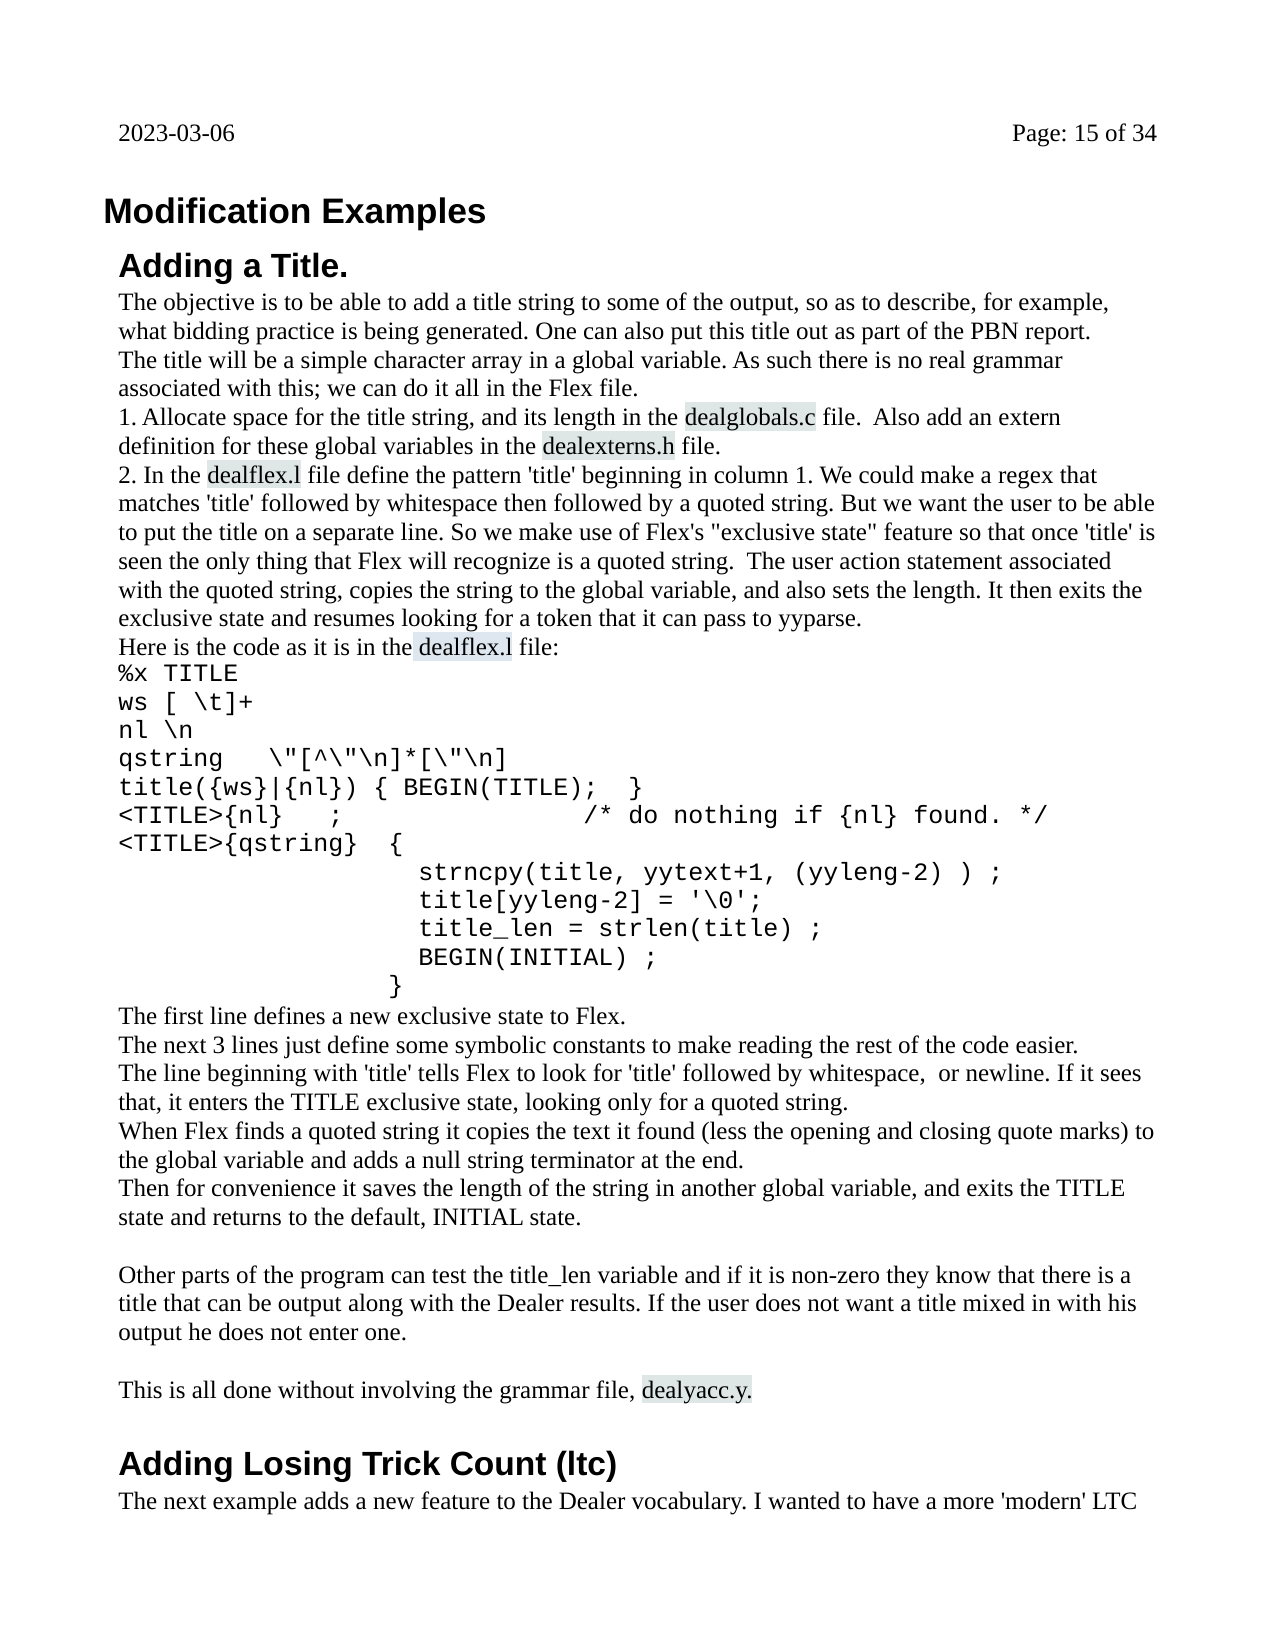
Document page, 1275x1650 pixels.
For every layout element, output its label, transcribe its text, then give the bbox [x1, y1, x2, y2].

text } [118, 973, 1157, 1001]
text The next 3 lines just define some symbolic constants to make reading the rest of the code easier. [118, 1030, 1157, 1058]
text title_len = strlen(title) ; [118, 916, 1157, 944]
text Then for convenience it saves the length of the string in another global variable, and exits the TITLE state and returns to the default, INITIAL state. [118, 1173, 1157, 1231]
text 1. Allocate space for the title string, and its length in the dealglobals.c file. Also add an extern definition for these global variables in the dealexterns.h file. [118, 402, 1157, 460]
text BEGIN(INITIAL) ; [118, 944, 1157, 973]
text This is all done without involving the grammar file, dealyacc.y. [118, 1375, 1157, 1403]
text 2. In the dealflex.l file define the pattern 'title' beginning in column 1. We could make a regex that matches 'title' followed by whitespace then followed by a quoted string. But we want the user to be able to put the title on a separate line. So we make use of Flex's "exclusive state" feature so that once 'title' is seen the only thing that Flex will recognize is a quoted string. The user action statement associated with the quoted string, copies the string to the global variable, and also sets the length. It then exits the exclusive state and resumes looking for a token that it can pass to yyparse. [118, 460, 1157, 632]
text The title will be a simple character array in a global variable. As such there is no real grammar associated with this; we can do it all in the Flex file. [118, 345, 1157, 402]
text <TITLE>{nl} ; /* do nothing if {nl} found. */ [118, 803, 1157, 831]
text nl \n [118, 718, 1157, 746]
subtitle Modification Examples [103, 190, 1157, 231]
text The next example adds a new feature to the Dealer vocabulary. I wanted to have a more 'modern' LTC [118, 1486, 1157, 1515]
text strncpy(title, yytext+1, (yyleng-2) ) ; [118, 859, 1157, 888]
text qstring \"[^\"\n]*[\"\n] [118, 746, 1157, 774]
text title[yyleng-2] = '\0'; [118, 888, 1157, 916]
subtitle Adding Losing Trick Count (ltc) [118, 1444, 1157, 1483]
text Other parts of the program can test the title_len variable and if it is non-zero they know that there is a title that can be output along with the Dealer results. If the user does not want a title mixed in with his output he does not enter one. [118, 1260, 1157, 1346]
text The line beginning with 'title' tells Flex to look for 'title' followed by whitespace, or newline. If it sees that, it enters the TITLE exclusive state, looking only for a quoted string. When Flex finds a quoted string it copies the text it found (less the opening and closing quote marks) to the global variable and adds a null string terminator at the end. [118, 1058, 1157, 1173]
text The first line defines a new exclusive state to Flex. [118, 1001, 1157, 1030]
subtitle Adding a Title. [118, 246, 1157, 284]
text %x TITLE [118, 661, 1157, 689]
text ws [ \t]+ [118, 689, 1157, 718]
text <TITLE>{qstring} { [118, 831, 1157, 859]
text title({ws}|{nl}) { BEGIN(TITLE); } [118, 774, 1157, 803]
text Here is the code as it is in the dealflex.l file: [118, 632, 1157, 661]
text The objective is to be able to add a title string to some of the output, so as to describe, for example, what bidding practice is being generated. One can also put this title out as part of the PBN report. [118, 287, 1157, 345]
